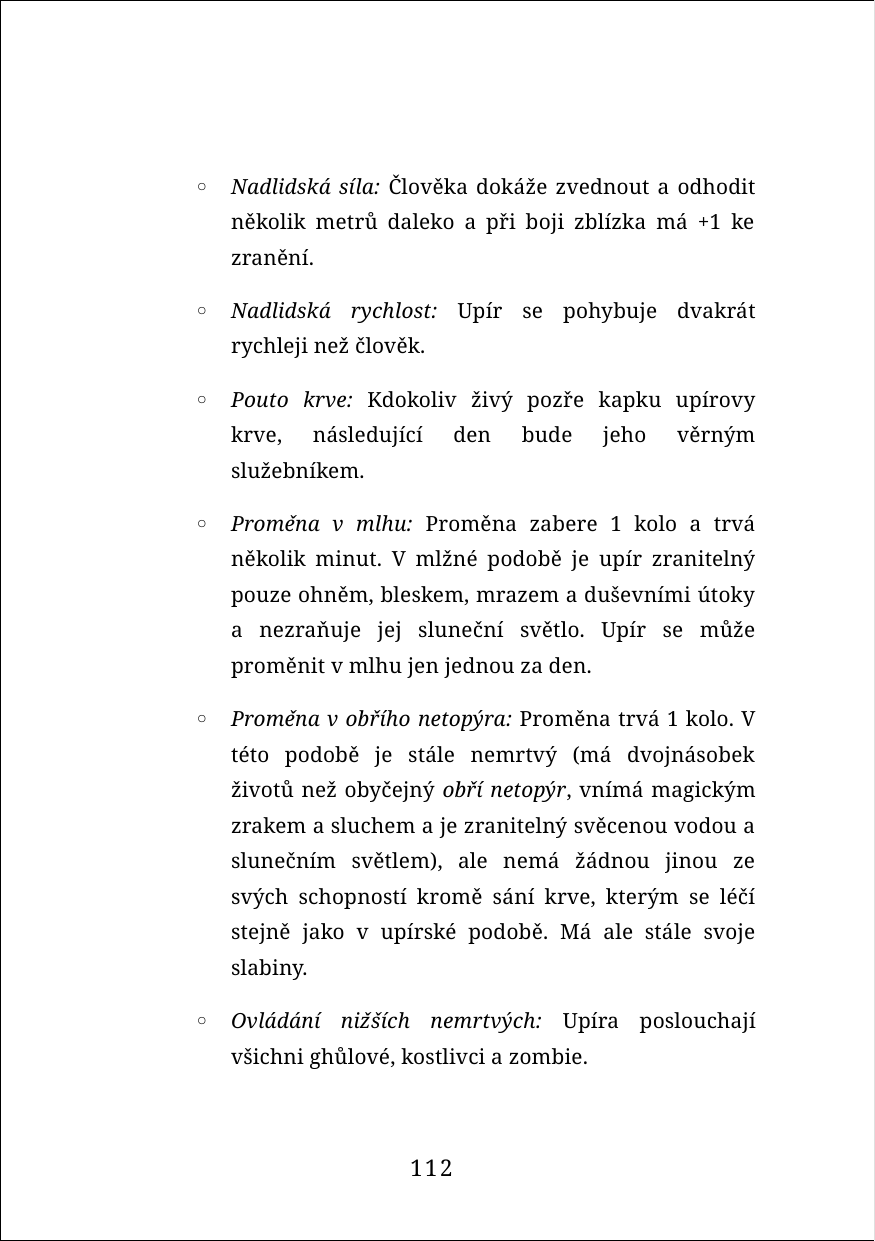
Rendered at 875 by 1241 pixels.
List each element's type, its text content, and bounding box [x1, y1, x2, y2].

list Ovládání nižších nemrtvých: Upíra poslouchají všichni ghůlové, kostlivci a zombie. [193, 1006, 756, 1070]
list Pouto krve: Kdokoliv živý pozře kapku upírovy krve, následující den bude jeho věrným služebníkem. [193, 385, 756, 484]
list Proměna v mlhu: Proměna zabere 1 kolo a trvá několik minut. V mlžné podobě je upír zranitelný pouze ohněm, bleskem, mrazem a duševními útoky a nezraňuje jej sluneční světlo. Upír se může proměnit v mlhu jen jednou za den. [193, 509, 756, 679]
list Nadlidská síla: Člověka dokáže zvednout a odhodit několik metrů daleko a při boji zblízka má +1 ke zranění. [193, 172, 756, 271]
list Nadlidská rychlost: Upír se pohybuje dvakrát rychleji než člověk. [193, 296, 756, 360]
list Proměna v obřího netopýra: Proměna trvá 1 kolo. V této podobě je stále nemrtvý (má dvojnásobek životů než obyčejný obří netopýr, vnímá magickým zrakem a sluchem a je zranitelný svěcenou vodou a slunečním světlem), ale nemá žádnou jinou ze svých schopností kromě sání krve, kterým se léčí stejně jako v upírské podobě. Má ale stále svoje slabiny. [193, 704, 756, 981]
